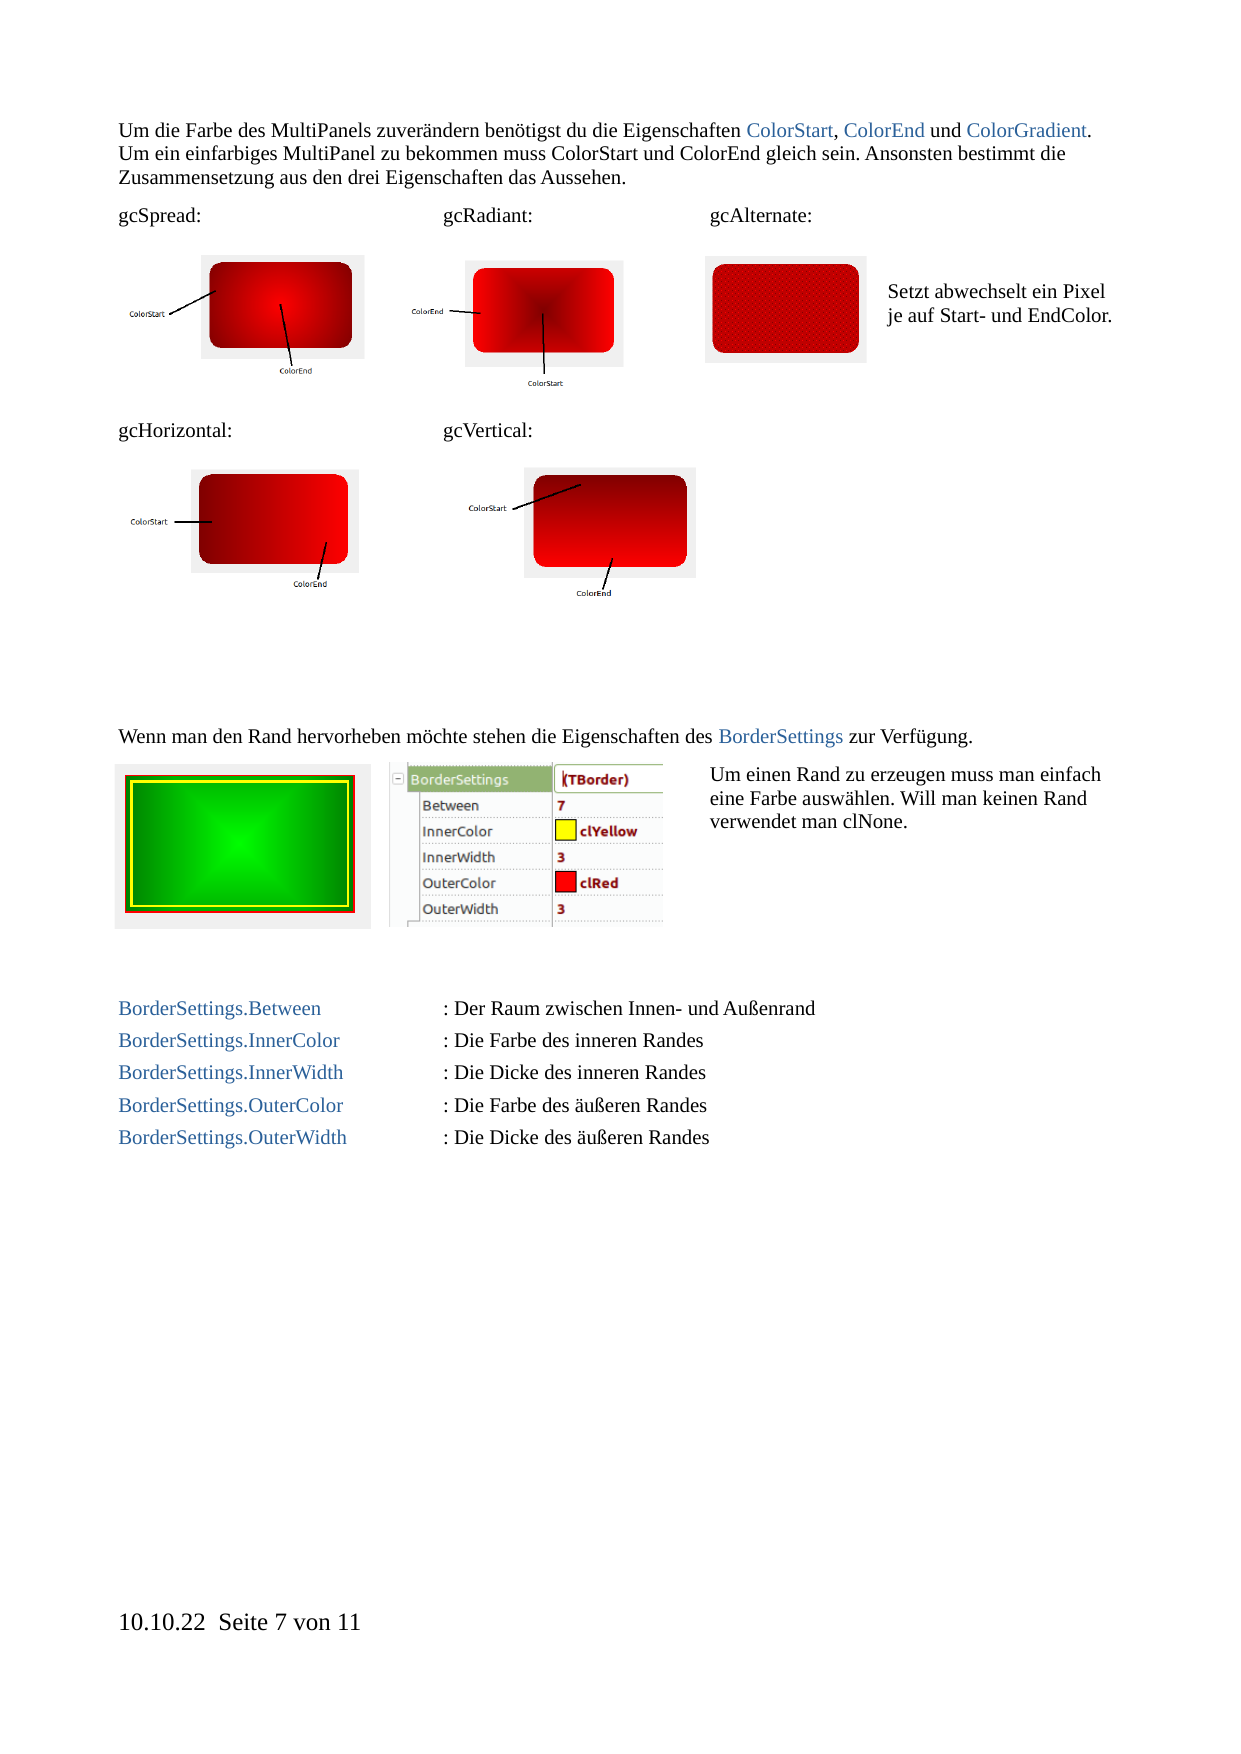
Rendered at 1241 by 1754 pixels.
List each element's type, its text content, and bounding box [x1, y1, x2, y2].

text BorderSettings.InnerWidth : Die Dicke des inneren Randes [118, 1066, 1122, 1083]
text BorderSettings.InnerColor : Die Farbe des inneren Randes [118, 1033, 1122, 1051]
picture [459, 456, 711, 612]
picture [705, 256, 867, 363]
text BorderSettings.OuterColor : Die Farbe des äußeren Randes [118, 1098, 1122, 1116]
text gcHorizontal: gcVertical: [118, 418, 1122, 442]
picture [121, 239, 374, 391]
text Um die Farbe des MultiPanels zuverändern benötigst du die Eigenschaften ColorStart, ColorEnd und ColorGradient. Um ein einfarbiges MultiPanel zu bekommen muss ColorStart und ColorEnd gleich sein. Ansonsten bestimmt die Zusammensetzung aus den drei Eigenschaften das Aussehen. [118, 118, 1122, 189]
text Wenn man den Rand hervorheben möchte stehen die Eigenschaften des BorderSettings zur Verfügung. [118, 724, 1122, 748]
text Setzt abwechselt ein Pixel je auf Start- und EndColor. [867, 280, 1122, 327]
text Um einen Rand zu erzeugen muss man einfach eine Farbe auswählen. Will man keinen Rand verwendet man clNone. [663, 762, 1122, 833]
picture [389, 762, 663, 927]
text [374, 280, 405, 327]
picture [114, 764, 371, 929]
picture [120, 460, 365, 599]
text [633, 280, 705, 327]
picture [405, 253, 633, 397]
text gcSpread: gcRadiant: gcAlternate: [118, 204, 1122, 227]
text [118, 762, 389, 833]
text BorderSettings.Between : Der Raum zwischen Innen- und Außenrand [118, 1001, 1122, 1019]
text BorderSettings.OuterWidth : Die Dicke des äußeren Randes [118, 1130, 1122, 1148]
